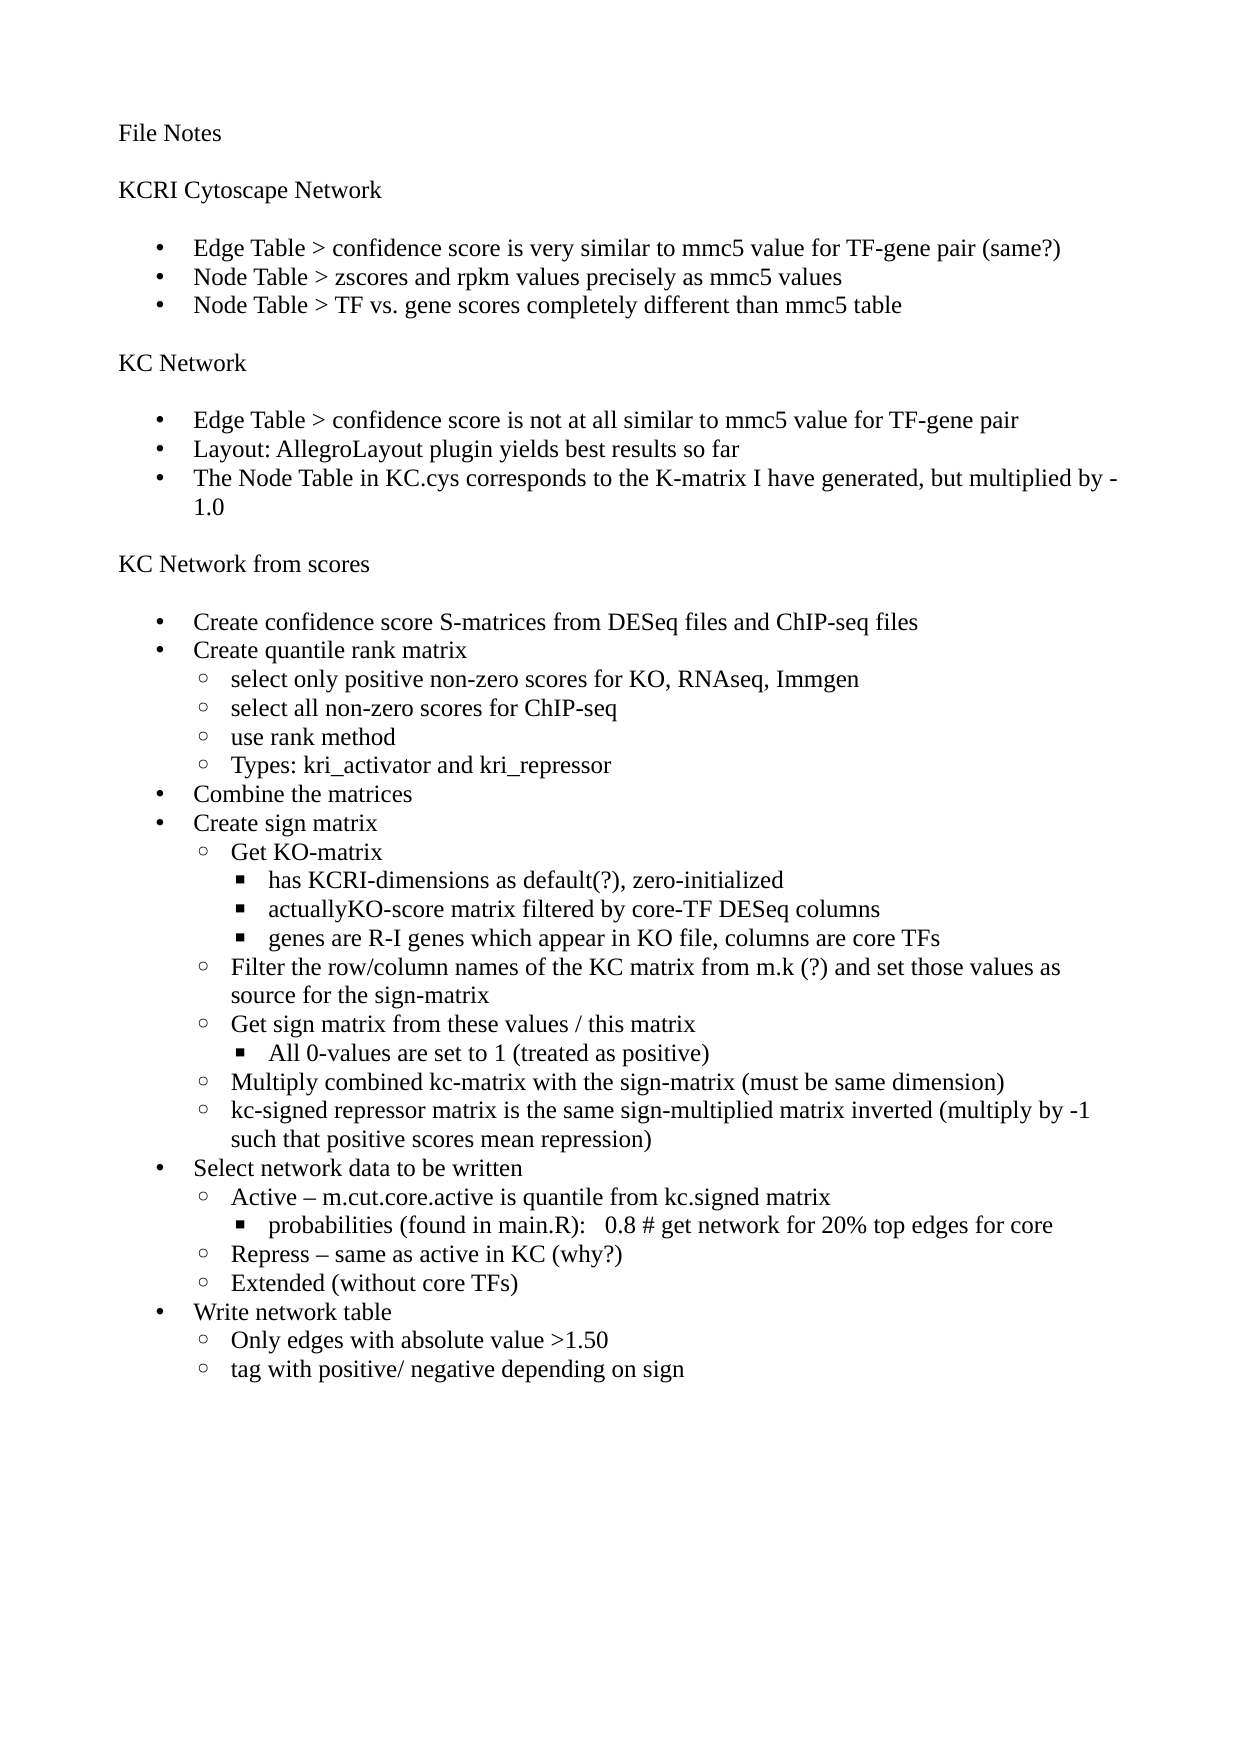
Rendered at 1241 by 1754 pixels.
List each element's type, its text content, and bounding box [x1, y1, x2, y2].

list use rank method [193, 722, 1122, 751]
list Extended (without core TFs) [193, 1268, 1122, 1297]
list Node Table > zscores and rpkm values precisely as mmc5 values [156, 262, 1122, 291]
list actuallyKO-score matrix filtered by core-TF DESeq columns [231, 894, 1122, 923]
text KC Network [118, 348, 1122, 377]
list Select network data to be written [156, 1153, 1122, 1182]
list Multiply combined kc-matrix with the sign-matrix (must be same dimension) [193, 1067, 1122, 1096]
list Node Table > TF vs. gene scores completely different than mmc5 table [156, 291, 1122, 319]
list Combine the matrices [156, 779, 1122, 808]
list The Node Table in KC.cys corresponds to the K-matrix I have generated, but multiplied by -1.0 [156, 463, 1122, 521]
list kc-signed repressor matrix is the same sign-multiplied matrix inverted (multiply by -1 such that positive scores mean repression) [193, 1096, 1122, 1153]
list Only edges with absolute value >1.50 [193, 1326, 1122, 1354]
list Active – m.cut.core.active is quantile from kc.signed matrix [193, 1182, 1122, 1211]
list Create quantile rank matrix [156, 636, 1122, 664]
list Repress – same as active in KC (why?) [193, 1239, 1122, 1268]
list Write network table [156, 1297, 1122, 1326]
list select all non-zero scores for ChIP-seq [193, 693, 1122, 722]
list Edge Table > confidence score is not at all similar to mmc5 value for TF-gene pair [156, 406, 1122, 434]
list select only positive non-zero scores for KO, RNAseq, Immgen [193, 664, 1122, 693]
text File Notes [118, 118, 1122, 147]
list Get sign matrix from these values / this matrix [193, 1009, 1122, 1038]
list Types: kri_activator and kri_repressor [193, 751, 1122, 779]
list Edge Table > confidence score is very similar to mmc5 value for TF-gene pair (same?) [156, 233, 1122, 262]
list probabilities (found in main.R): 0.8 # get network for 20% top edges for core [231, 1211, 1122, 1239]
list has KCRI-dimensions as default(?), zero-initialized [231, 866, 1122, 894]
list tag with positive/ negative depending on sign [193, 1354, 1122, 1383]
list Get KO-matrix [193, 837, 1122, 866]
list Create sign matrix [156, 808, 1122, 837]
text KC Network from scores [118, 549, 1122, 578]
list genes are R-I genes which appear in KO file, columns are core TFs [231, 923, 1122, 952]
list Create confidence score S-matrices from DESeq files and ChIP-seq files [156, 607, 1122, 636]
text KCRI Cytoscape Network [118, 176, 1122, 204]
list Layout: AllegroLayout plugin yields best results so far [156, 434, 1122, 463]
list All 0-values are set to 1 (treated as positive) [231, 1038, 1122, 1067]
list Filter the row/column names of the KC matrix from m.k (?) and set those values as source for the sign-matrix [193, 952, 1122, 1009]
